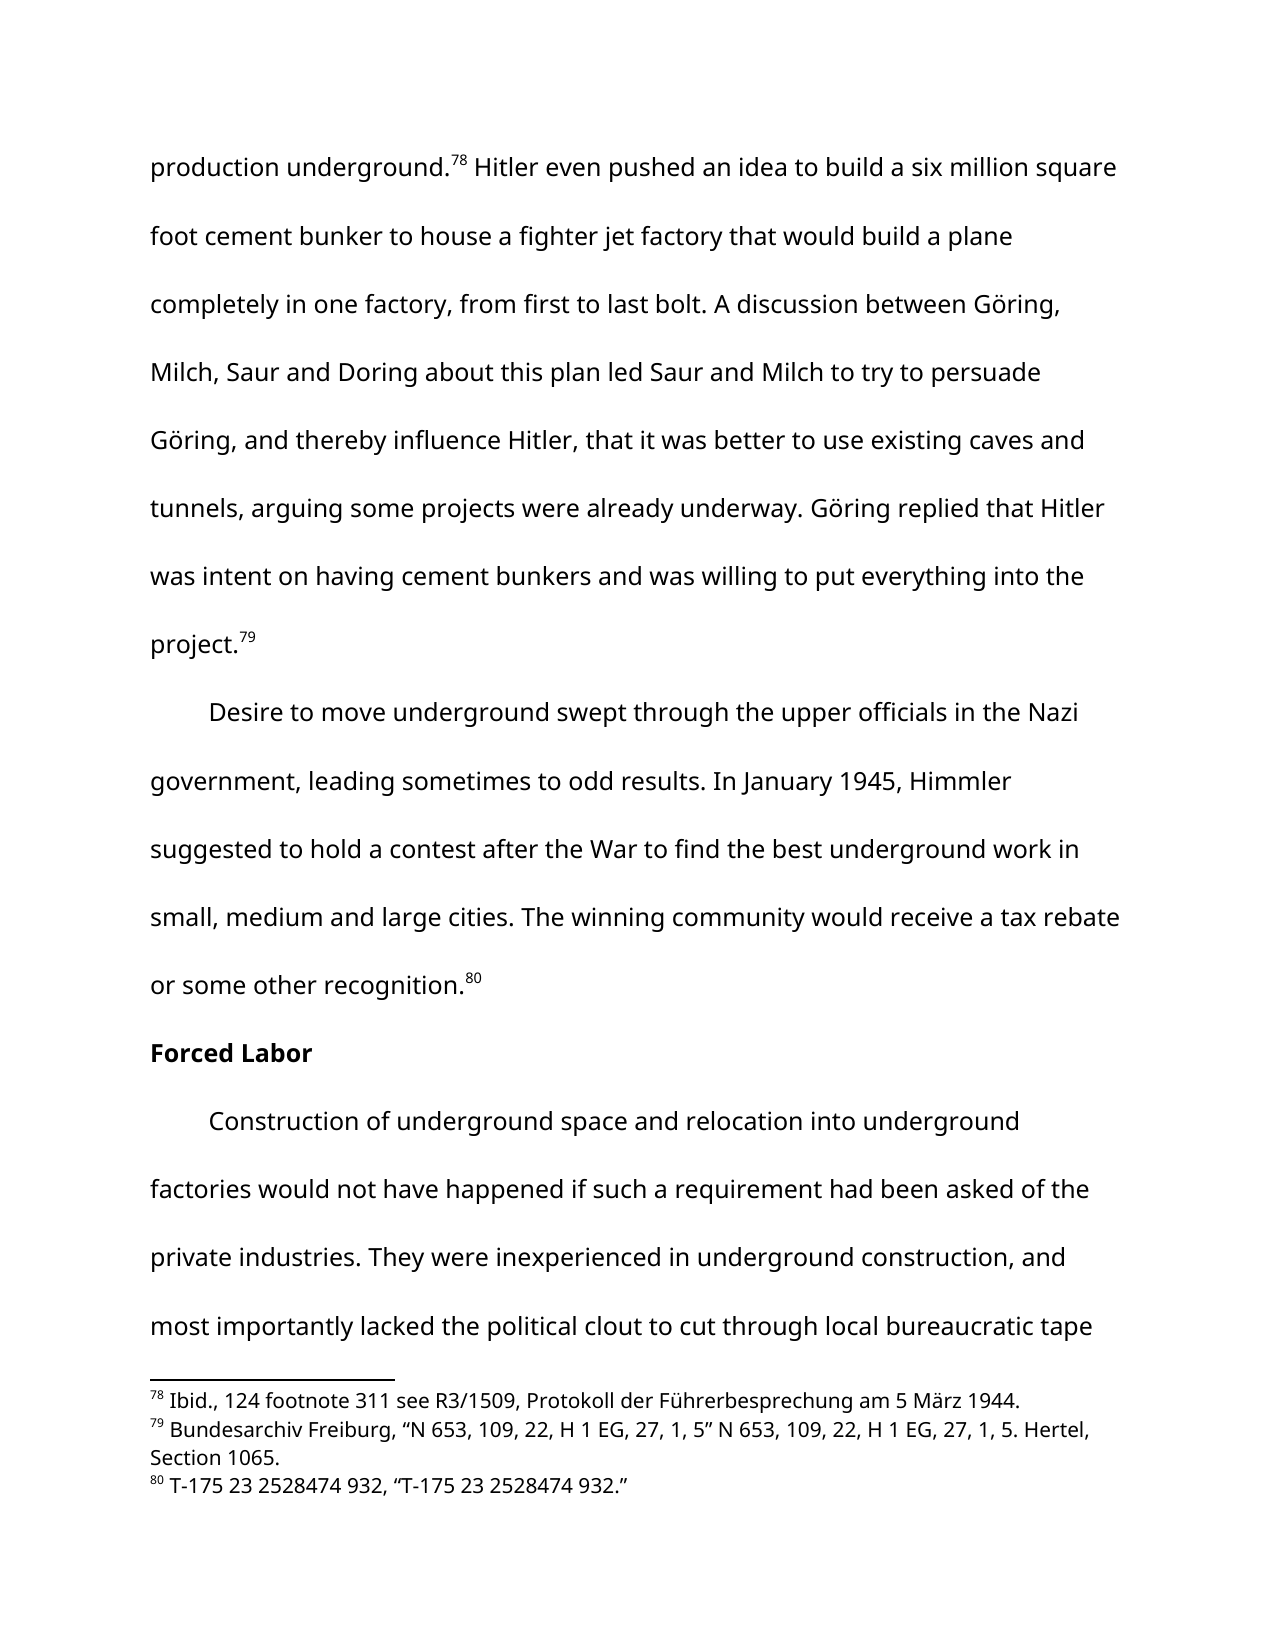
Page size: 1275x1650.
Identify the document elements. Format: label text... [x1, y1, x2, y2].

text Forced Labor [150, 1036, 1125, 1070]
text Ibid., 124 footnote 311 see R3/1509, Protokoll der Führerbesprechung am 5 März 1944. [150, 1386, 1125, 1415]
text production underground. Hitler even pushed an idea to build a six million square foot cement bunker to house a fighter jet factory that would build a plane completely in one factory, from first to last bolt. A discussion between Göring, Milch, Saur and Doring about this plan led Saur and Milch to try to persuade Göring, and thereby influence Hitler, that it was better to use existing caves and tunnels, arguing some projects were already underway. Göring replied that Hitler was intent on having cement bunkers and was willing to put everything into the project. [150, 150, 1125, 661]
text Construction of underground space and relocation into underground factories would not have happened if such a requirement had been asked of the private industries. They were inexperienced in underground construction, and most importantly lacked the political clout to cut through local bureaucratic tape [150, 1104, 1125, 1342]
text T-175 23 2528474 932, “T-175 23 2528474 932.” [150, 1472, 1125, 1500]
text Bundesarchiv Freiburg, “N 653, 109, 22, H 1 EG, 27, 1, 5” N 653, 109, 22, H 1 EG, 27, 1, 5. Hertel, Section 1065. [150, 1415, 1125, 1472]
text Desire to move underground swept through the upper officials in the Nazi government, leading sometimes to odd results. In January 1945, Himmler suggested to hold a contest after the War to find the best underground work in small, medium and large cities. The winning community would receive a tax rebate or some other recognition. [150, 695, 1125, 1002]
